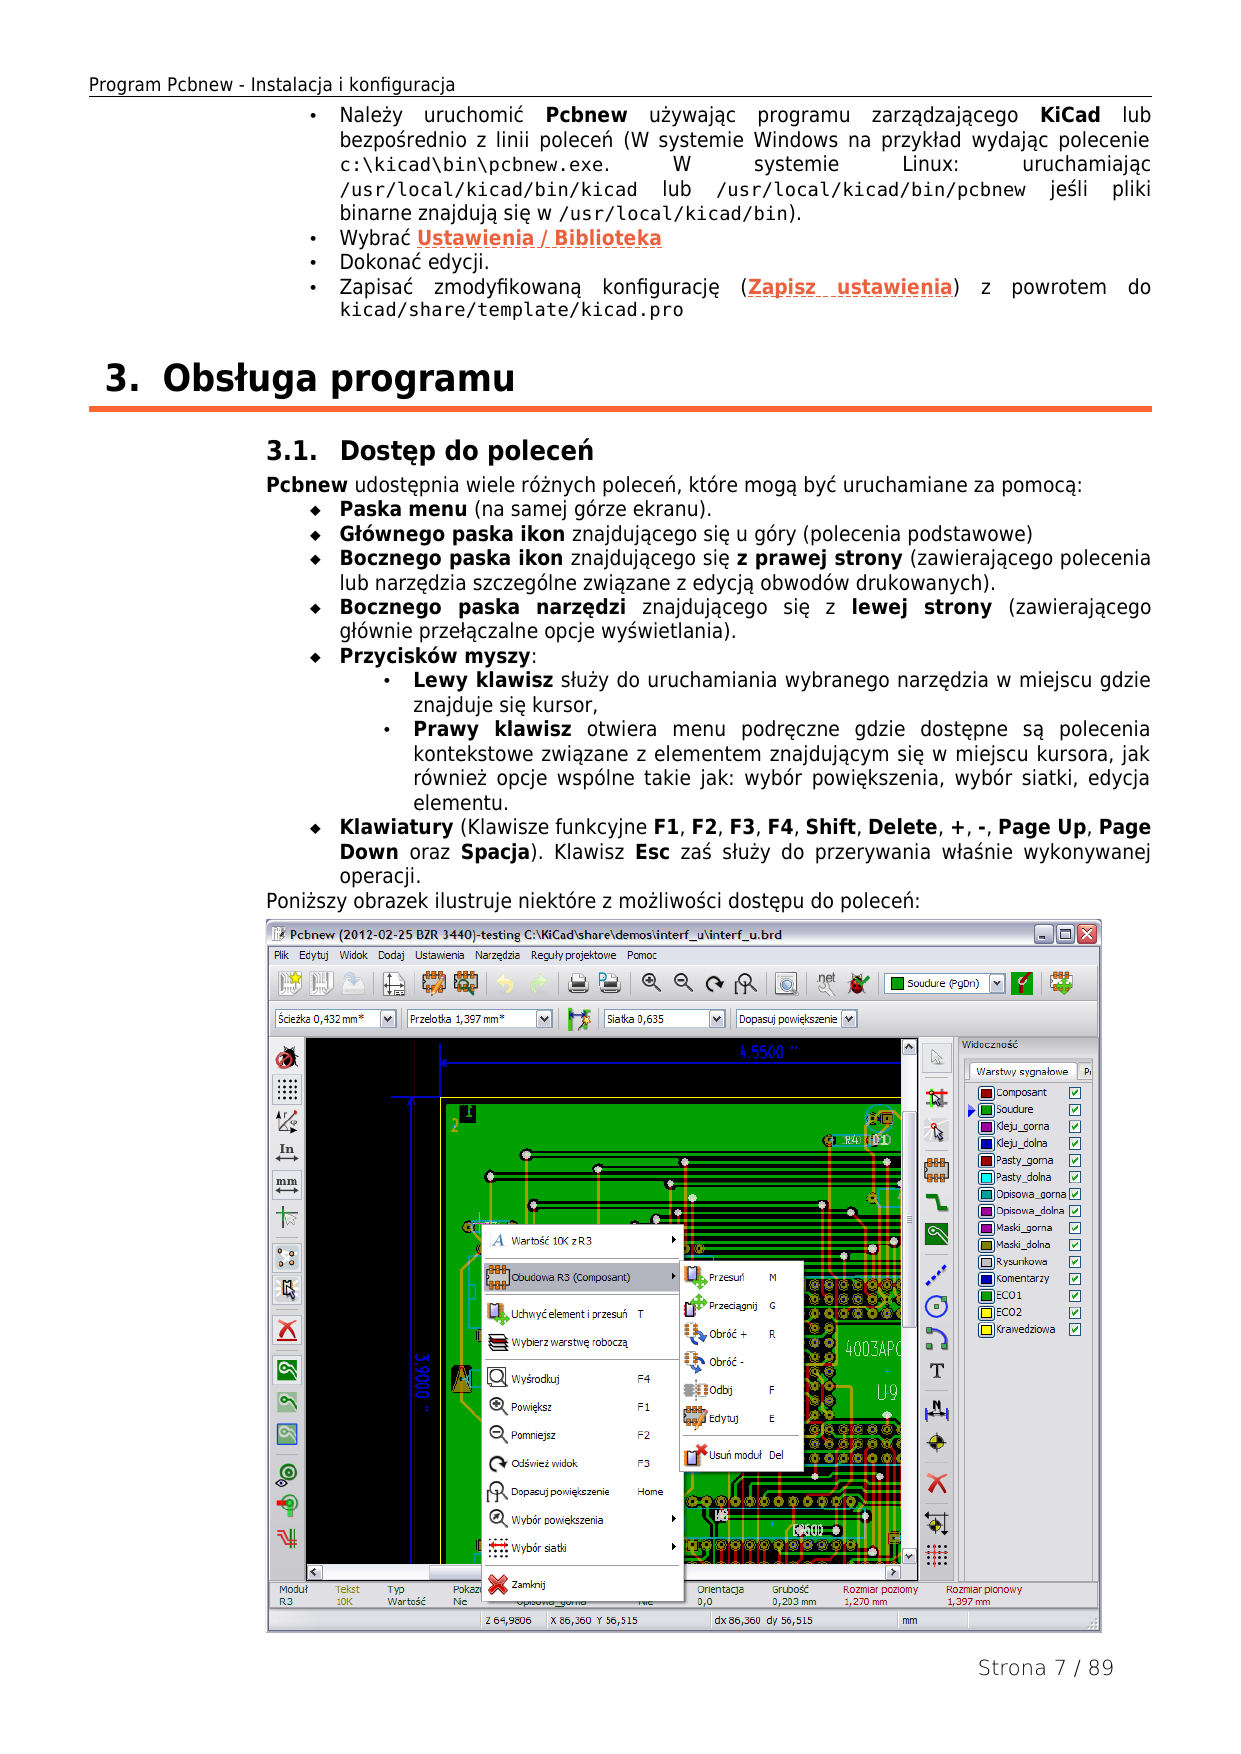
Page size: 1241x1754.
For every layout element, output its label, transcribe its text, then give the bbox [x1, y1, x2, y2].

subtitle Dostęp do poleceń [266, 435, 1152, 467]
list Głównego paska ikon znajdującego się u góry (polecenia podstawowe) [310, 522, 1152, 546]
list Bocznego paska ikon znajdującego się z prawej strony (zawierającego polecenia lub narzędzia szczególne związane z edycją obwodów drukowanych). [310, 546, 1152, 595]
list Należy uruchomić Pcbnew używając programu zarządzającego KiCad lub bezpośrednio z linii poleceń (W systemie Windows na przykład wydając polecenie c:\kicad\bin\pcbnew.exe. W systemie Linux: uruchamiając /usr/local/kicad/bin/kicad lub /usr/local/kicad/bin/pcbnew jeśli pliki binarne znajdują się w /usr/local/kicad/bin). [310, 103, 1152, 226]
picture [265, 919, 1102, 1633]
list Wybrać Ustawienia / Biblioteka [310, 226, 1152, 250]
text Pcbnew udostępnia wiele różnych poleceń, które mogą być uruchamiane za pomocą: [266, 473, 1152, 497]
list Przycisków myszy: [310, 644, 1152, 668]
list Lewy klawisz służy do uruchamiania wybranego narzędzia w miejscu gdzie znajduje się kursor, [383, 668, 1152, 717]
list Zapisać zmodyfikowaną konfigurację (Zapisz ustawienia) z powrotem do kicad/share/template/kicad.pro [310, 275, 1152, 321]
subtitle Obsługa programu [88, 351, 1152, 412]
list Paska menu (na samej górze ekranu). [310, 497, 1152, 522]
list Dokonać edycji. [310, 250, 1152, 275]
list Bocznego paska narzędzi znajdującego się z lewej strony (zawierającego głównie przełączalne opcje wyświetlania). [310, 595, 1152, 644]
list Prawy klawisz otwiera menu podręczne gdzie dostępne są polecenia kontekstowe związane z elementem znajdującym się w miejscu kursora, jak również opcje wspólne takie jak: wybór powiększenia, wybór siatki, edycja elementu. [383, 717, 1152, 815]
list Klawiatury (Klawisze funkcyjne F1, F2, F3, F4, Shift, Delete, +, -, Page Up, Page Down oraz Spacja). Klawisz Esc zaś służy do przerywania właśnie wykonywanej operacji. [310, 815, 1152, 889]
text Poniższy obrazek ilustruje niektóre z możliwości dostępu do poleceń: [266, 889, 1152, 913]
